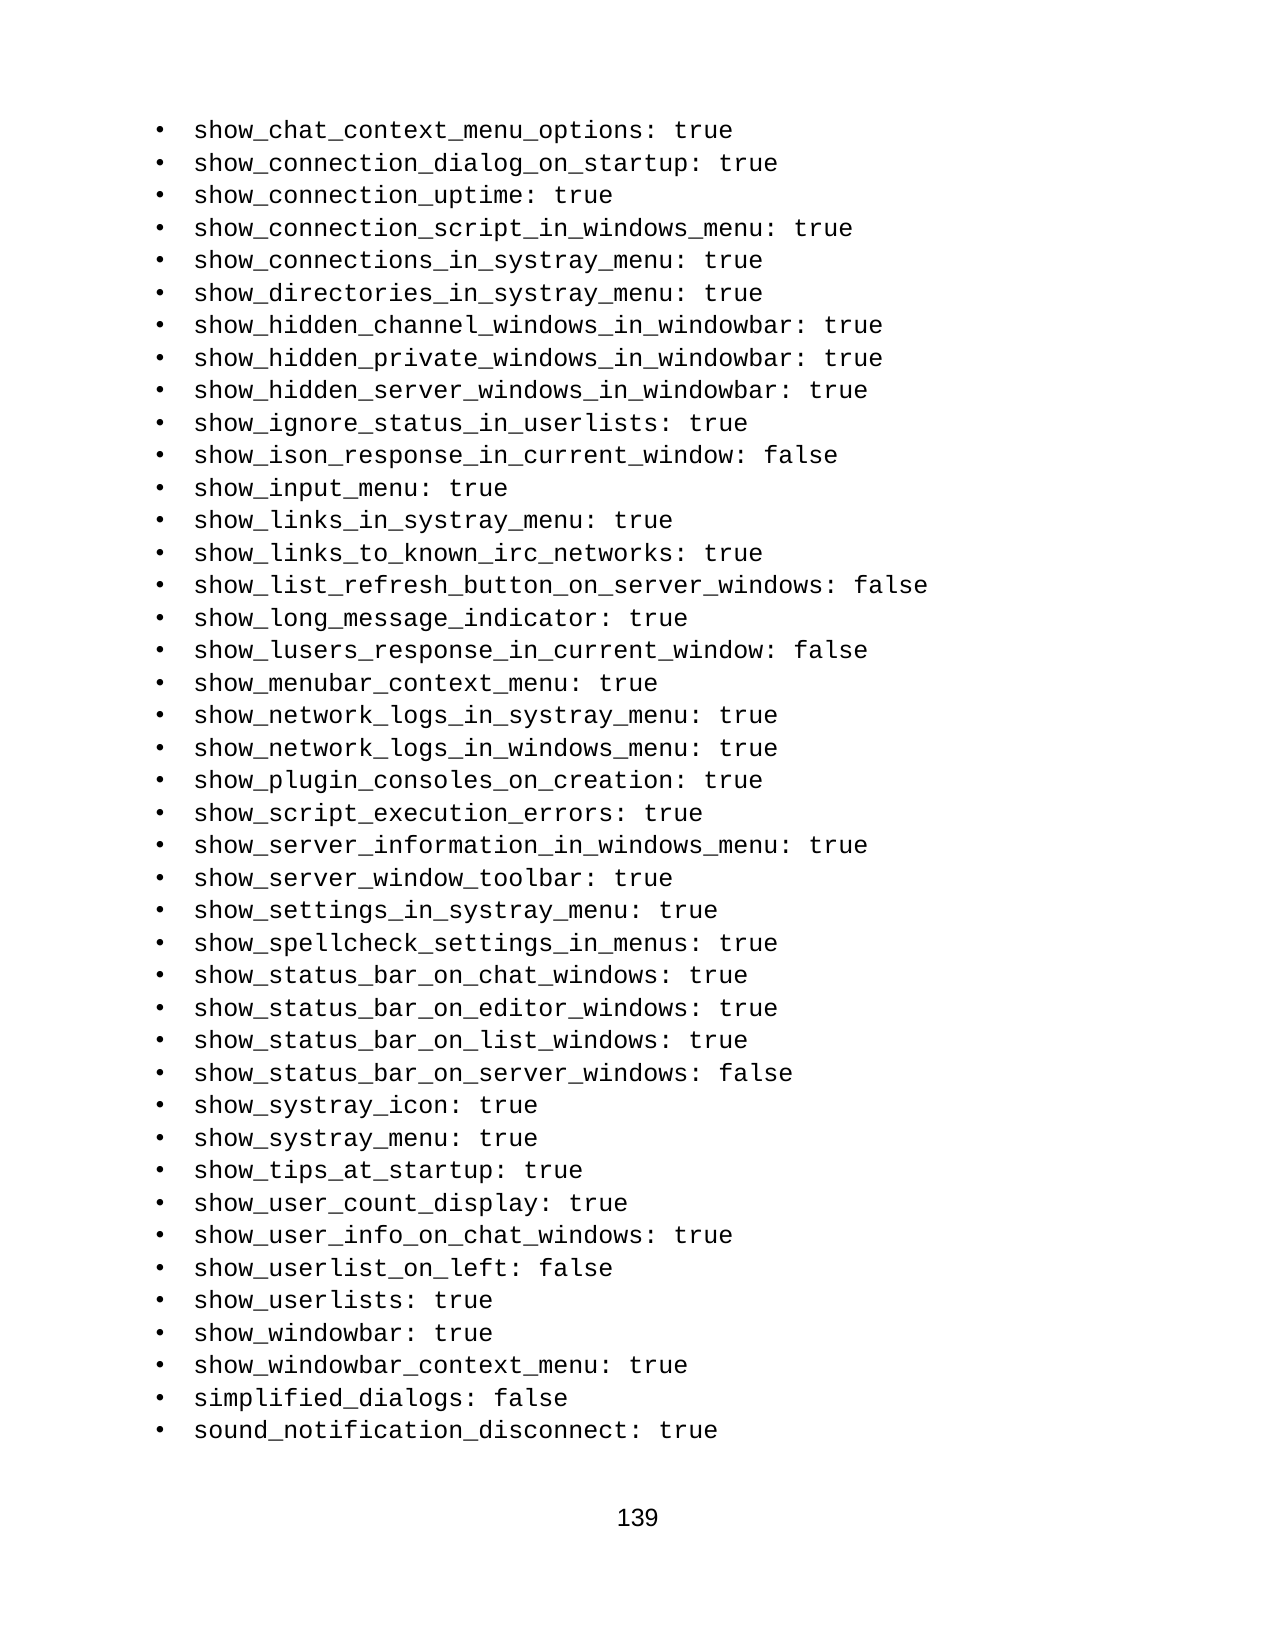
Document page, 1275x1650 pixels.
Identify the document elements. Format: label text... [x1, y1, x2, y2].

list show_connection_uptime: true [156, 183, 1157, 211]
list show_windowbar_context_menu: true [156, 1353, 1157, 1381]
list show_script_execution_errors: true [156, 801, 1157, 829]
list show_hidden_channel_windows_in_windowbar: true [156, 313, 1157, 341]
list show_server_window_toolbar: true [156, 866, 1157, 894]
list show_ignore_status_in_userlists: true [156, 411, 1157, 439]
list show_ison_response_in_current_window: false [156, 443, 1157, 471]
list show_status_bar_on_chat_windows: true [156, 963, 1157, 991]
list show_systray_icon: true [156, 1093, 1157, 1121]
list show_connection_dialog_on_startup: true [156, 151, 1157, 179]
list show_status_bar_on_list_windows: true [156, 1028, 1157, 1056]
list show_systray_menu: true [156, 1126, 1157, 1154]
list show_windowbar: true [156, 1321, 1157, 1349]
list show_settings_in_systray_menu: true [156, 898, 1157, 926]
list show_user_count_display: true [156, 1191, 1157, 1219]
list show_list_refresh_button_on_server_windows: false [156, 573, 1157, 601]
list show_long_message_indicator: true [156, 606, 1157, 634]
list show_userlist_on_left: false [156, 1256, 1157, 1284]
list show_input_menu: true [156, 476, 1157, 504]
list show_user_info_on_chat_windows: true [156, 1223, 1157, 1251]
list show_userlists: true [156, 1288, 1157, 1316]
list show_spellcheck_settings_in_menus: true [156, 931, 1157, 959]
list simplified_dialogs: false [156, 1386, 1157, 1414]
list show_network_logs_in_systray_menu: true [156, 703, 1157, 731]
list show_links_in_systray_menu: true [156, 508, 1157, 536]
list show_connection_script_in_windows_menu: true [156, 216, 1157, 244]
list show_links_to_known_irc_networks: true [156, 541, 1157, 569]
list sound_notification_disconnect: true [156, 1418, 1157, 1446]
list show_plugin_consoles_on_creation: true [156, 768, 1157, 796]
list show_tips_at_startup: true [156, 1158, 1157, 1186]
list show_lusers_response_in_current_window: false [156, 638, 1157, 666]
list show_directories_in_systray_menu: true [156, 281, 1157, 309]
list show_chat_context_menu_options: true [156, 118, 1157, 146]
list show_menubar_context_menu: true [156, 671, 1157, 699]
list show_connections_in_systray_menu: true [156, 248, 1157, 276]
list show_status_bar_on_editor_windows: true [156, 996, 1157, 1024]
list show_network_logs_in_windows_menu: true [156, 736, 1157, 764]
list show_status_bar_on_server_windows: false [156, 1061, 1157, 1089]
list show_hidden_server_windows_in_windowbar: true [156, 378, 1157, 406]
list show_server_information_in_windows_menu: true [156, 833, 1157, 861]
list show_hidden_private_windows_in_windowbar: true [156, 346, 1157, 374]
